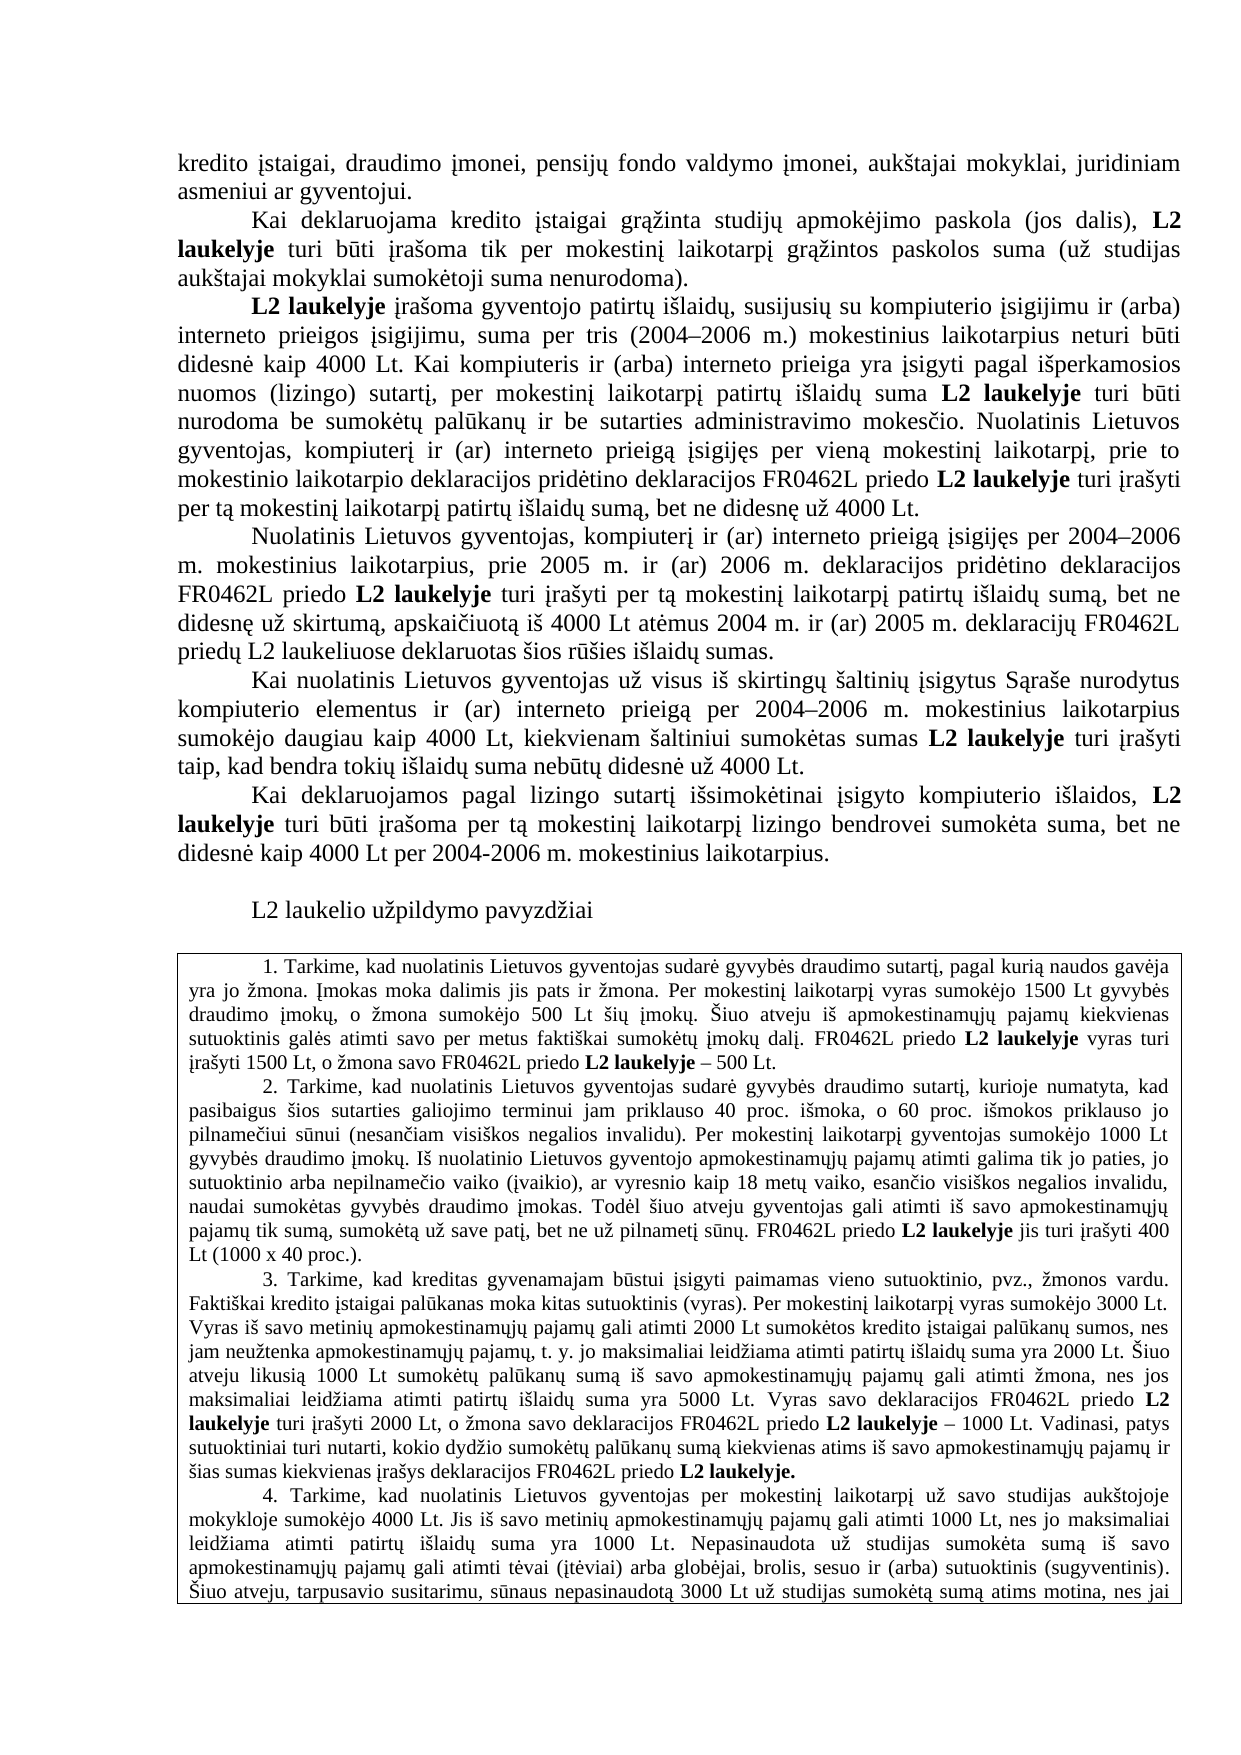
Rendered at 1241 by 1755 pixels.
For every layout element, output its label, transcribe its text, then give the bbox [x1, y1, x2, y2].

text Kai deklaruojama kredito įstaigai grąžinta studijų apmokėjimo paskola (jos dalis), L2 laukelyje turi būti įrašoma tik per mokestinį laikotarpį grąžintos paskolos suma (už studijas aukštajai mokyklai sumokėtoji suma nenurodoma). [177, 205, 1181, 291]
text Kai nuolatinis Lietuvos gyventojas už visus iš skirtingų šaltinių įsigytus Sąraše nurodytus kompiuterio elementus ir (ar) interneto prieigą per 2004–2006 m. mokestinius laikotarpius sumokėjo daugiau kaip 4000 Lt, kiekvienam šaltiniui sumokėtas sumas L2 laukelyje turi įrašyti taip, kad bendra tokių išlaidų suma nebūtų didesnė už 4000 Lt. [177, 665, 1181, 780]
text kredito įstaigai, draudimo įmonei, pensijų fondo valdymo įmonei, aukštajai mokyklai, juridiniam asmeniui ar gyventojui. [177, 148, 1181, 205]
text Nuolatinis Lietuvos gyventojas, kompiuterį ir (ar) interneto prieigą įsigijęs per 2004–2006 m. mokestinius laikotarpius, prie 2005 m. ir (ar) 2006 m. deklaracijos pridėtino deklaracijos FR0462L priedo L2 laukelyje turi įrašyti per tą mokestinį laikotarpį patirtų išlaidų sumą, bet ne didesnę už skirtumą, apskaičiuotą iš 4000 Lt atėmus 2004 m. ir (ar) 2005 m. deklaracijų FR0462L priedų L2 laukeliuose deklaruotas šios rūšies išlaidų sumas. [177, 521, 1181, 665]
text Kai deklaruojamos pagal lizingo sutartį išsimokėtinai įsigyto kompiuterio išlaidos, L2 laukelyje turi būti įrašoma per tą mokestinį laikotarpį lizingo bendrovei sumokėta suma, bet ne didesnė kaip 4000 Lt per 2004-2006 m. mokestinius laikotarpius. [177, 780, 1181, 866]
text L2 laukelio užpildymo pavyzdžiai [177, 895, 1181, 924]
table_header 1. Tarkime, kad nuolatinis Lietuvos gyventojas sudarė gyvybės draudimo sutartį, pagal kurią naudos gavėja yra jo žmona. Įmokas moka dalimis jis pats ir žmona. Per mokestinį laikotarpį vyras sumokėjo 1500 Lt gyvybės draudimo įmokų, o žmona sumokėjo 500 Lt šių įmokų. Šiuo atveju iš apmokestinamųjų pajamų kiekvienas sutuoktinis galės atimti savo per metus faktiškai sumokėtų įmokų dalį. FR0462L priedo L2 laukelyje vyras turi įrašyti 1500 Lt, o žmona savo FR0462L priedo L2 laukelyje – 500 Lt. 2. Tarkime, kad nuolatinis Lietuvos gyventojas sudarė gyvybės draudimo sutartį, kurioje numatyta, kad pasibaigus šios sutarties galiojimo terminui jam priklauso 40 proc. išmoka, o 60 proc. išmokos priklauso jo pilnamečiui sūnui (nesančiam visiškos negalios invalidu). Per mokestinį laikotarpį gyventojas sumokėjo 1000 Lt gyvybės draudimo įmokų. Iš nuolatinio Lietuvos gyventojo apmokestinamųjų pajamų atimti galima tik jo paties, jo sutuoktinio arba nepilnamečio vaiko (įvaikio), ar vyresnio kaip 18 metų vaiko, esančio visiškos negalios invalidu, naudai sumokėtas gyvybės draudimo įmokas. Todėl šiuo atveju gyventojas gali atimti iš savo apmokestinamųjų pajamų tik sumą, sumokėtą už save patį, bet ne už pilnametį sūnų. FR0462L priedo L2 laukelyje jis turi įrašyti 400 Lt (1000 x 40 proc.). 3. Tarkime, kad kreditas gyvenamajam būstui įsigyti paimamas vieno sutuoktinio, pvz., žmonos vardu. Faktiškai kredito įstaigai palūkanas moka kitas sutuoktinis (vyras). Per mokestinį laikotarpį vyras sumokėjo 3000 Lt. Vyras iš savo metinių apmokestinamųjų pajamų gali atimti 2000 Lt sumokėtos kredito įstaigai palūkanų sumos, nes jam neužtenka apmokestinamųjų pajamų, t. y. jo maksimaliai leidžiama atimti patirtų išlaidų suma yra 2000 Lt. Šiuo atveju likusią 1000 Lt sumokėtų palūkanų sumą iš savo apmokestinamųjų pajamų gali atimti žmona, nes jos maksimaliai leidžiama atimti patirtų išlaidų suma yra 5000 Lt. Vyras savo deklaracijos FR0462L priedo L2 laukelyje turi įrašyti 2000 Lt, o žmona savo deklaracijos FR0462L priedo L2 laukelyje – 1000 Lt. Vadinasi, patys sutuoktiniai turi nutarti, kokio dydžio sumokėtų palūkanų sumą kiekvienas atims iš savo apmokestinamųjų pajamų ir šias sumas kiekvienas įrašys deklaracijos FR0462L priedo L2 laukelyje. 4. Tarkime, kad nuolatinis Lietuvos gyventojas per mokestinį laikotarpį už savo studijas aukštojoje mokykloje sumokėjo 4000 Lt. Jis iš savo metinių apmokestinamųjų pajamų gali atimti 1000 Lt, nes jo maksimaliai leidžiama atimti patirtų išlaidų suma yra 1000 Lt. Nepasinaudota už studijas sumokėta sumą iš savo apmokestinamųjų pajamų gali atimti tėvai (įtėviai) arba globėjai, brolis, sesuo ir (arba) sutuoktinis (sugyventinis). Šiuo atveju, tarpusavio susitarimu, sūnaus nepasinaudotą 3000 Lt už studijas sumokėtą sumą atims motina, nes jai [178, 954, 1181, 1603]
text L2 laukelyje įrašoma gyventojo patirtų išlaidų, susijusių su kompiuterio įsigijimu ir (arba) interneto prieigos įsigijimu, suma per tris (2004–2006 m.) mokestinius laikotarpius neturi būti didesnė kaip 4000 Lt. Kai kompiuteris ir (arba) interneto prieiga yra įsigyti pagal išperkamosios nuomos (lizingo) sutartį, per mokestinį laikotarpį patirtų išlaidų suma L2 laukelyje turi būti nurodoma be sumokėtų palūkanų ir be sutarties administravimo mokesčio. Nuolatinis Lietuvos gyventojas, kompiuterį ir (ar) interneto prieigą įsigijęs per vieną mokestinį laikotarpį, prie to mokestinio laikotarpio deklaracijos pridėtino deklaracijos FR0462L priedo L2 laukelyje turi įrašyti per tą mokestinį laikotarpį patirtų išlaidų sumą, bet ne didesnę už 4000 Lt. [177, 291, 1181, 521]
